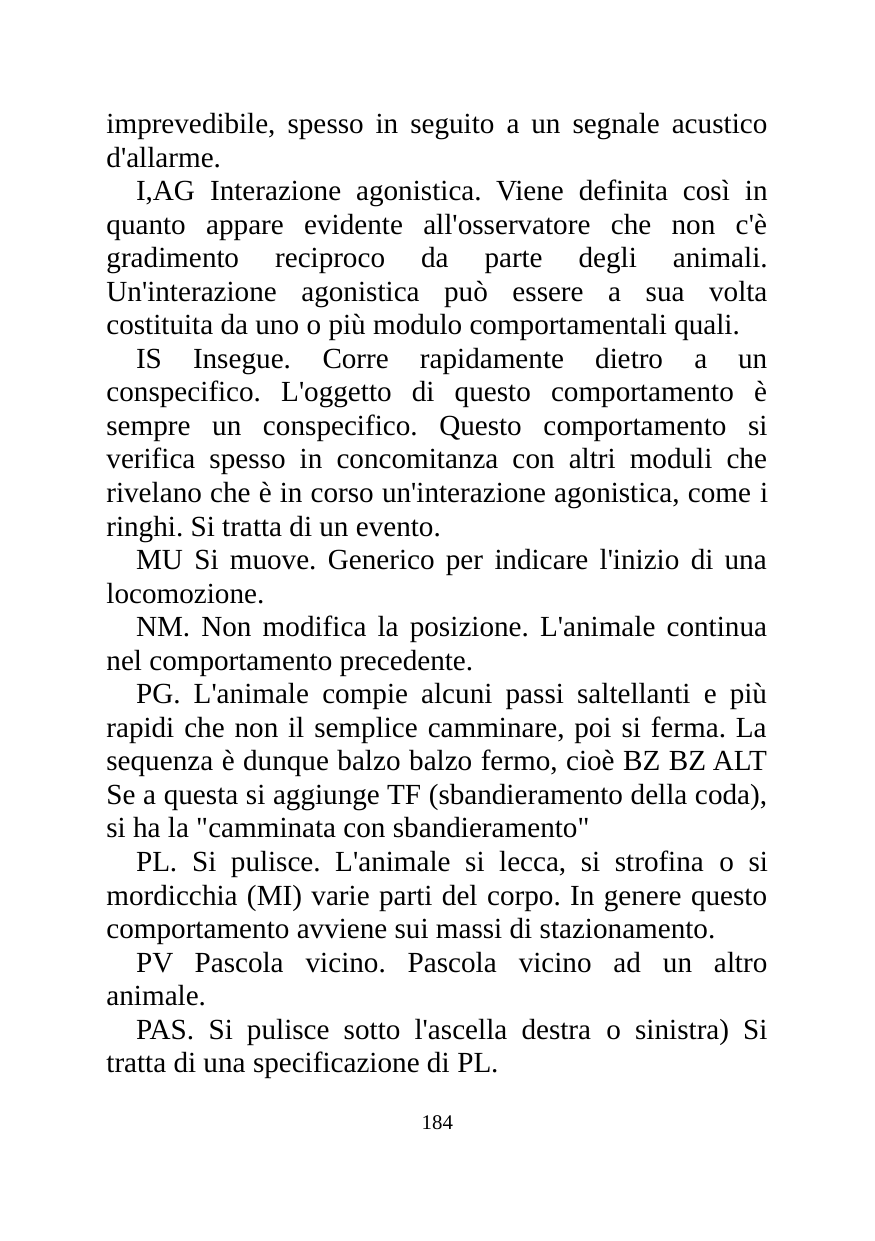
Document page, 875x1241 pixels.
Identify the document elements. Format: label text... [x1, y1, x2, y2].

text PV Pascola vicino. Pascola vicino ad un altro animale. [106, 945, 768, 1012]
text PAS. Si pulisce sotto l'ascella destra o sinistra) Si tratta di una specificazione di PL. [106, 1012, 768, 1079]
text imprevedibile, spesso in seguito a un segnale acustico d'allarme. [106, 106, 768, 173]
text PG. L'animale compie alcuni passi saltellanti e più rapidi che non il semplice camminare, poi si ferma. La sequenza è dunque balzo balzo fermo, cioè BZ BZ ALT Se a questa si aggiunge TF (sbandieramento della coda), si ha la "camminata con sbandieramento" [106, 676, 768, 844]
text PL. Si pulisce. L'animale si lecca, si strofina o si mordicchia (MI) varie parti del corpo. In genere questo comportamento avviene sui massi di stazionamento. [106, 844, 768, 945]
text IS Insegue. Corre rapidamente dietro a un conspecifico. L'oggetto di questo comportamento è sempre un conspecifico. Questo comportamento si verifica spesso in concomitanza con altri moduli che rivelano che è in corso un'interazione agonistica, come i ringhi. Si tratta di un evento. [106, 341, 768, 542]
text I,AG Interazione agonistica. Viene definita così in quanto appare evidente all'osservatore che non c'è gradimento reciproco da parte degli animali. Un'interazione agonistica può essere a sua volta costituita da uno o più modulo comportamentali quali. [106, 173, 768, 341]
text NM. Non modifica la posizione. L'animale continua nel comportamento precedente. [106, 609, 768, 676]
text MU Si muove. Generico per indicare l'inizio di una locomozione. [106, 542, 768, 609]
